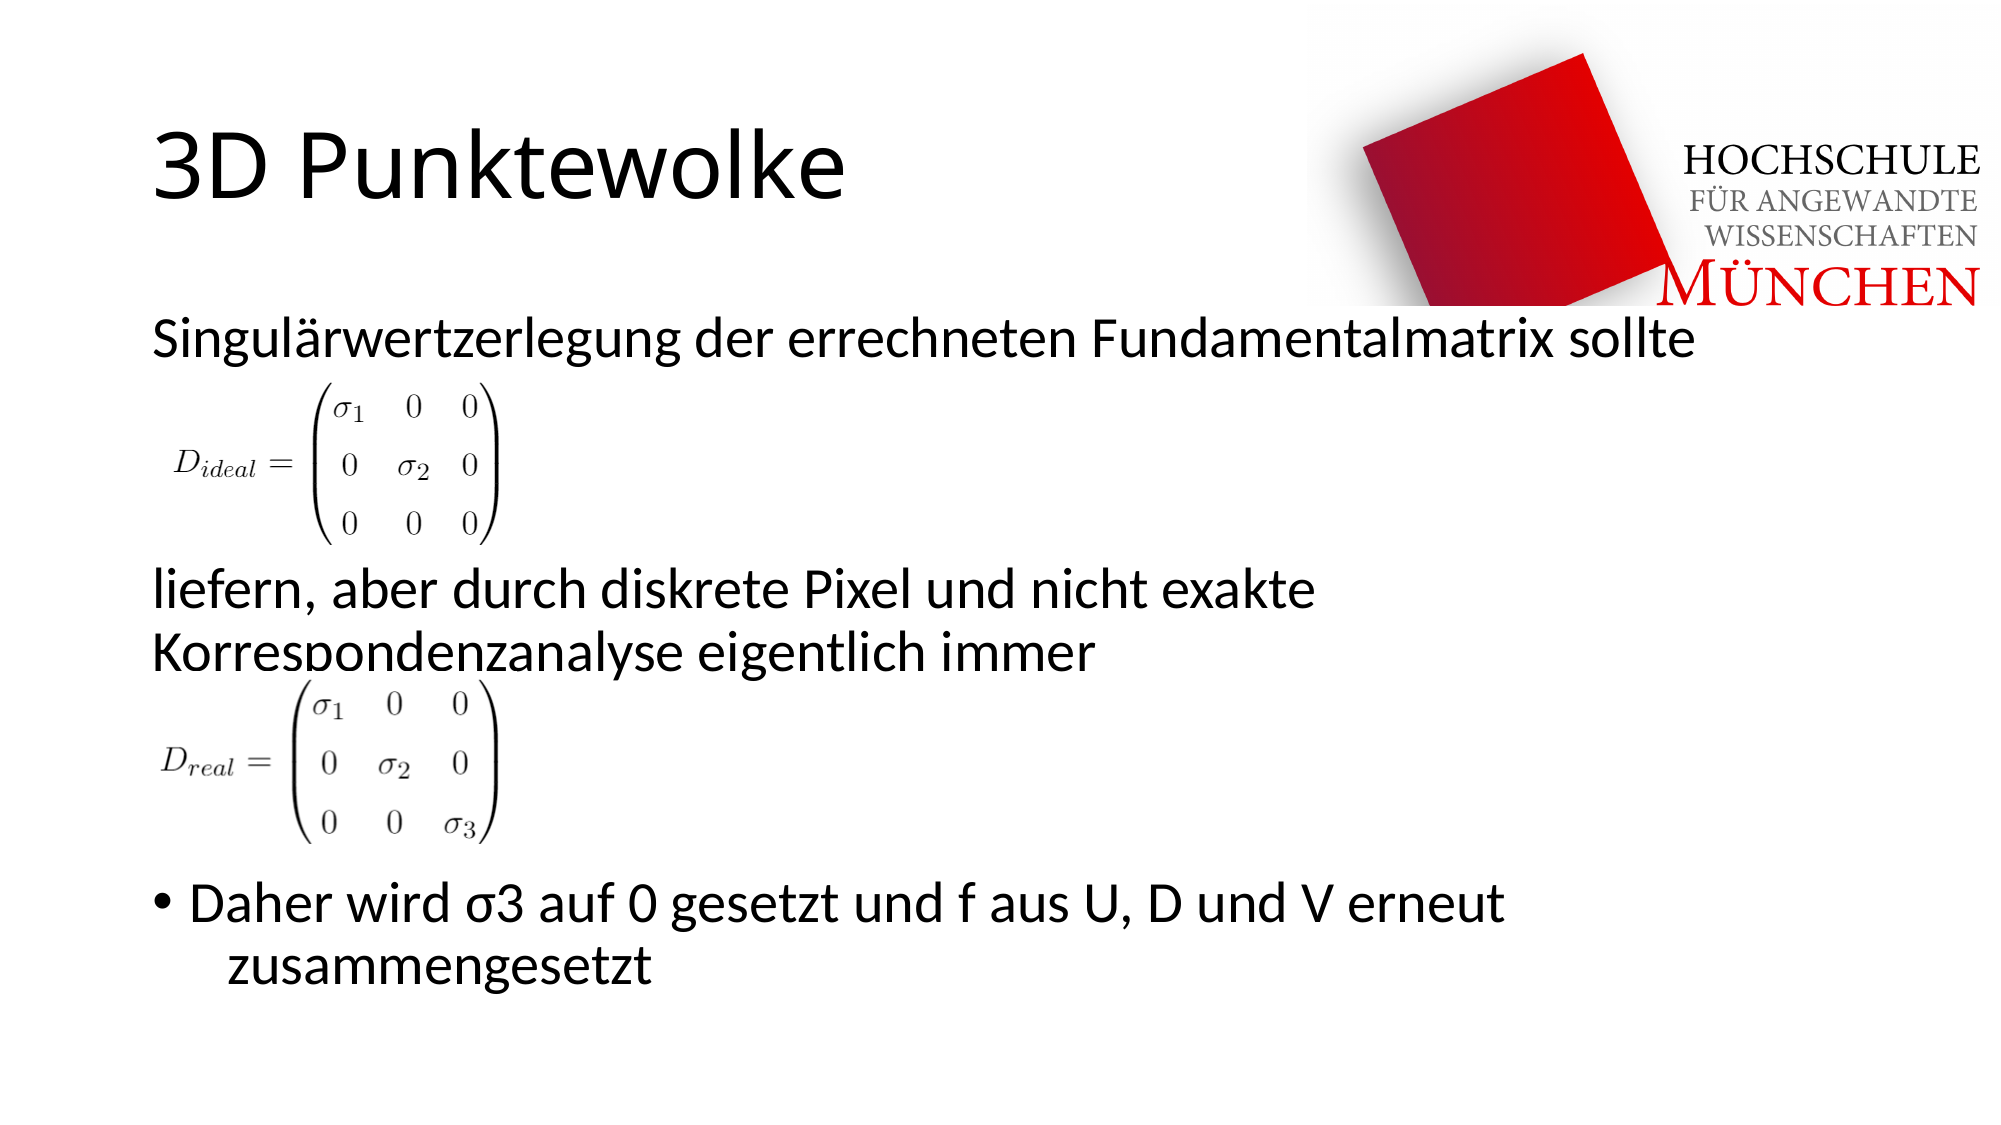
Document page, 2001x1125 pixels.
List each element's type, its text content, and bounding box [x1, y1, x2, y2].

picture [154, 370, 517, 548]
list Singulärwertzerlegung der errechneten Fundamentalmatrix sollte liefern, aber durch diskrete Pixel und nicht exakte Korrespondenzanalyse eigentlich immer Daher wird σ3 auf 0 gesetzt und f aus U, D und V erneut zusammengesetzt [137, 299, 1863, 1014]
picture [154, 671, 517, 853]
title 3D Punktewolke [137, 59, 1863, 278]
